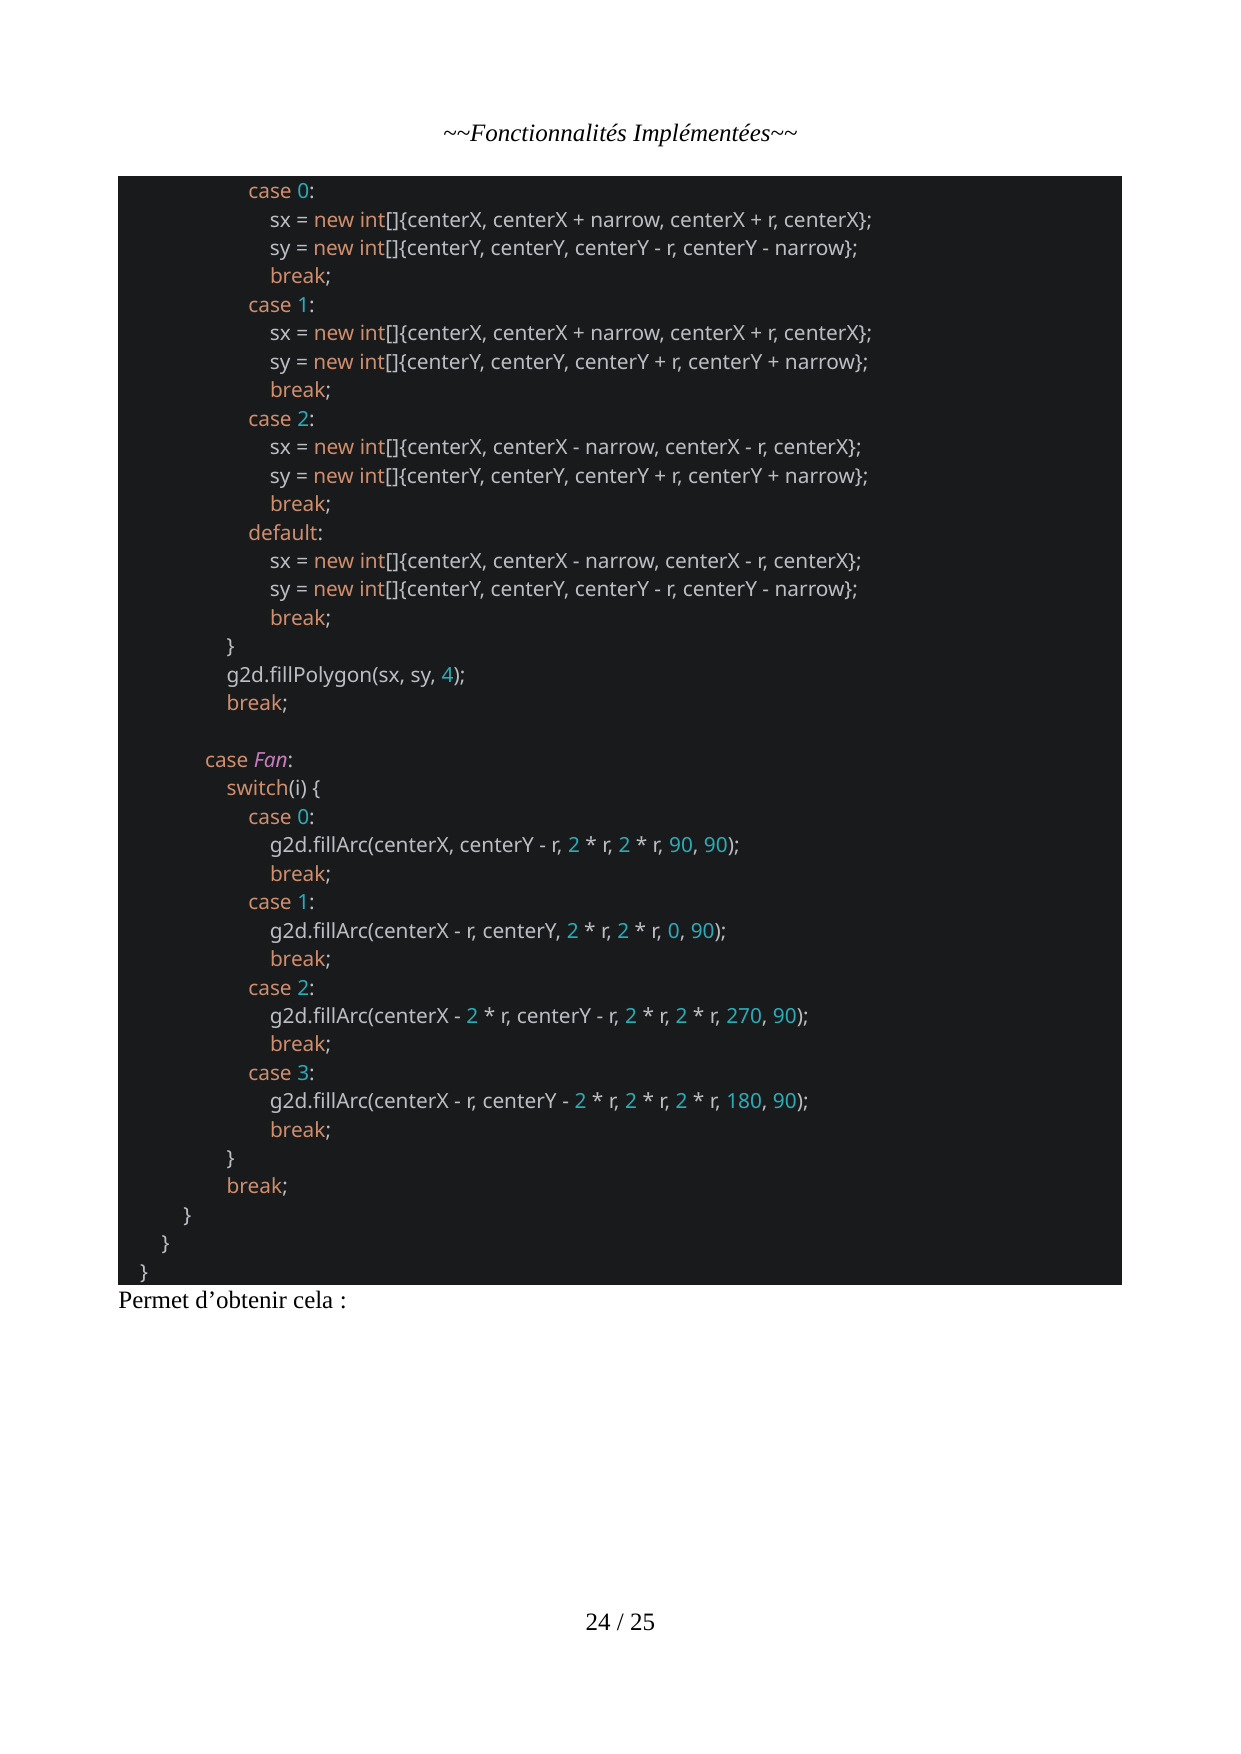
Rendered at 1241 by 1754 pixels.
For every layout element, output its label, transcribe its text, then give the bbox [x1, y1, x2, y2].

text case 0: sx = new int[]{centerX, centerX + narrow, centerX + r, centerX}; sy = new int[]{centerY, centerY, centerY - r, centerY - narrow}; break; case 1: sx = new int[]{centerX, centerX + narrow, centerX + r, centerX}; sy = new int[]{centerY, centerY, centerY + r, centerY + narrow}; break; case 2: sx = new int[]{centerX, centerX - narrow, centerX - r, centerX}; sy = new int[]{centerY, centerY, centerY + r, centerY + narrow}; break; default: sx = new int[]{centerX, centerX - narrow, centerX - r, centerX}; sy = new int[]{centerY, centerY, centerY - r, centerY - narrow}; break; } g2d.fillPolygon(sx, sy, 4); break; case Fan: switch(i) { case 0: g2d.fillArc(centerX, centerY - r, 2 * r, 2 * r, 90, 90); break; case 1: g2d.fillArc(centerX - r, centerY, 2 * r, 2 * r, 0, 90); break; case 2: g2d.fillArc(centerX - 2 * r, centerY - r, 2 * r, 2 * r, 270, 90); break; case 3: g2d.fillArc(centerX - r, centerY - 2 * r, 2 * r, 2 * r, 180, 90); break; } break; } } } [118, 176, 1122, 1285]
text Permet d’obtenir cela : [118, 1285, 1122, 1314]
